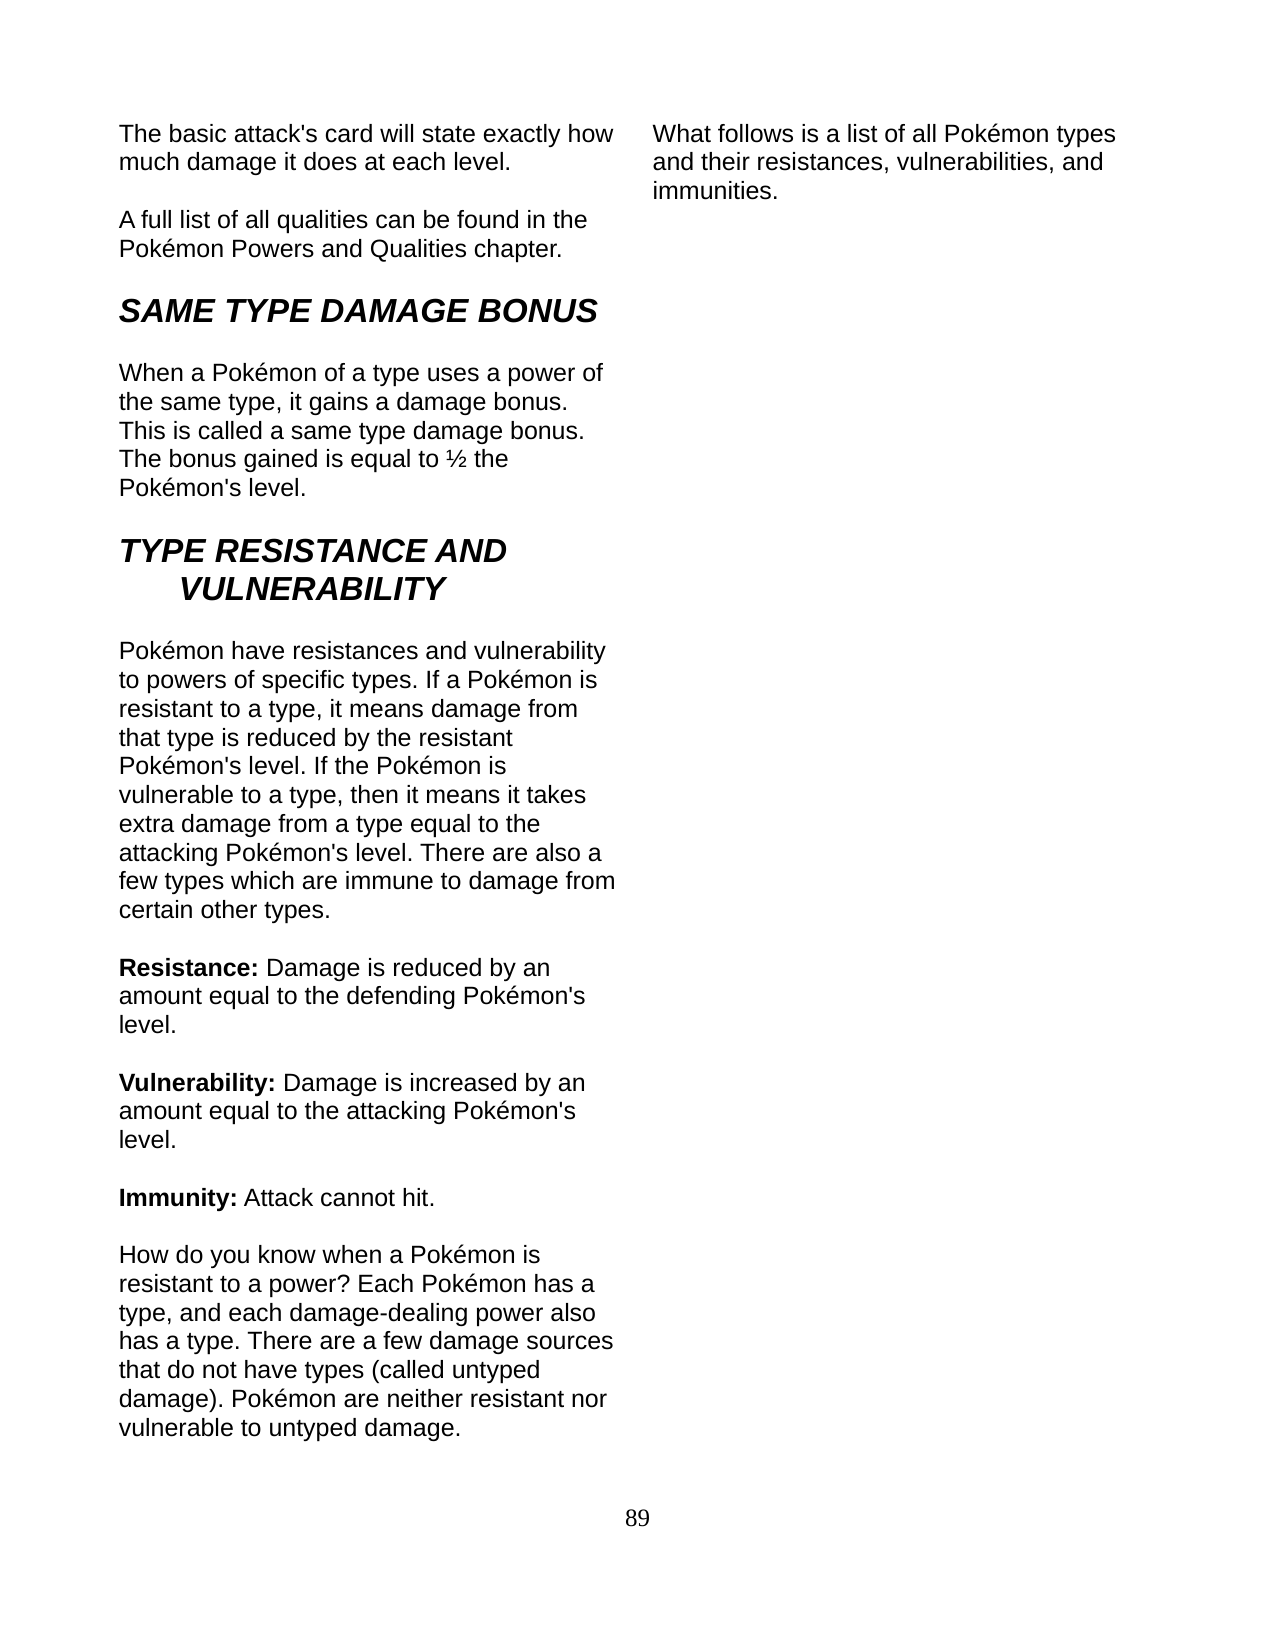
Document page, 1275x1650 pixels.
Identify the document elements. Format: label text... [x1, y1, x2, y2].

text Vulnerability: Damage is increased by an amount equal to the attacking Pokémon's level. [118, 1068, 622, 1154]
subtitle SAME TYPE DAMAGE BONUS [118, 291, 622, 329]
text Resistance: Damage is reduced by an amount equal to the defending Pokémon's level. [118, 953, 622, 1039]
text Immunity: Attack cannot hit. [118, 1183, 622, 1211]
text When a Pokémon of a type uses a power of the same type, it gains a damage bonus. This is called a same type damage bonus. The bonus gained is equal to ½ the Pokémon's level. [118, 358, 622, 502]
subtitle TYPE RESISTANCE AND VULNERABILITY [118, 531, 622, 608]
text A full list of all qualities can be found in the Pokémon Powers and Qualities chapter. [118, 205, 622, 262]
text Pokémon have resistances and vulnerability to powers of specific types. If a Pokémon is resistant to a type, it means damage from that type is reduced by the resistant Pokémon's level. If the Pokémon is vulnerable to a type, then it means it takes extra damage from a type equal to the attacking Pokémon's level. There are also a few types which are immune to damage from certain other types. [118, 636, 622, 924]
text How do you know when a Pokémon is resistant to a power? Each Pokémon has a type, and each damage-dealing power also has a type. There are a few damage sources that do not have types (called untyped damage). Pokémon are neither resistant nor vulnerable to untyped damage. [118, 1240, 622, 1441]
text The basic attack's card will state exactly how much damage it does at each level. [118, 118, 622, 176]
text What follows is a list of all Pokémon types and their resistances, vulnerabilities, and immunities. [652, 118, 1156, 205]
